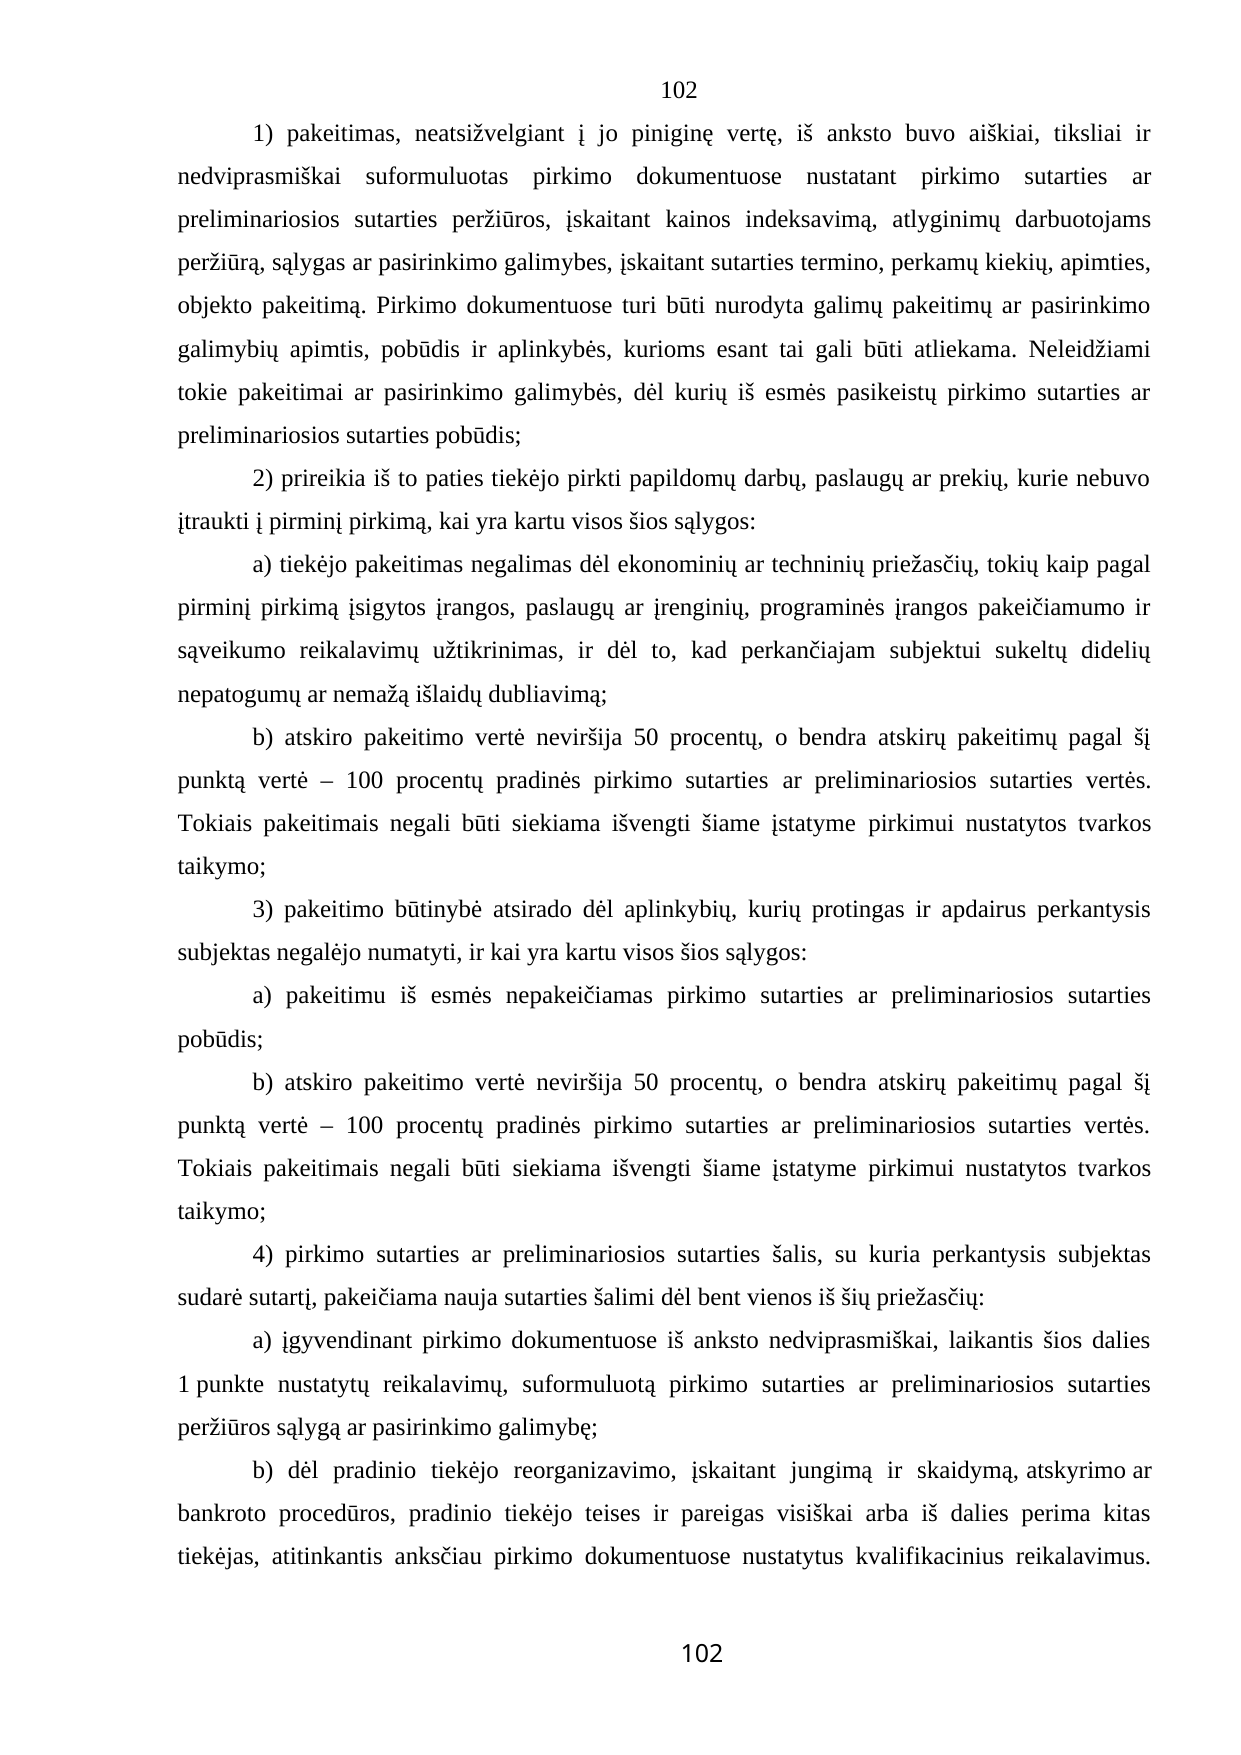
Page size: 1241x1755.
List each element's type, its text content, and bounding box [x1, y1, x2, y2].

text a) pakeitimu iš esmės nepakeičiamas pirkimo sutarties ar preliminariosios sutarties pobūdis; [177, 981, 1152, 1052]
text b) dėl pradinio tiekėjo reorganizavimo, įskaitant jungimą ir skaidymą, atskyrimo ar bankroto procedūros, pradinio tiekėjo teises ir pareigas visiškai arba iš dalies perima kitas tiekėjas, atitinkantis anksčiau pirkimo dokumentuose nustatytus kvalifikacinius reikalavimus. [177, 1455, 1152, 1570]
text 4) pirkimo sutarties ar preliminariosios sutarties šalis, su kuria perkantysis subjektas sudarė sutartį, pakeičiama nauja sutarties šalimi dėl bent vienos iš šių priežasčių: [177, 1239, 1152, 1311]
text a) tiekėjo pakeitimas negalimas dėl ekonominių ar techninių priežasčių, tokių kaip pagal pirminį pirkimą įsigytos įrangos, paslaugų ar įrenginių, programinės įrangos pakeičiamumo ir sąveikumo reikalavimų užtikrinimas, ir dėl to, kad perkančiajam subjektui sukeltų didelių nepatogumų ar nemažą išlaidų dubliavimą; [177, 549, 1152, 707]
text b) atskiro pakeitimo vertė neviršija 50 procentų, o bendra atskirų pakeitimų pagal šį punktą vertė – 100 procentų pradinės pirkimo sutarties ar preliminariosios sutarties vertės. Tokiais pakeitimais negali būti siekiama išvengti šiame įstatyme pirkimui nustatytos tvarkos taikymo; [177, 722, 1152, 880]
text b) atskiro pakeitimo vertė neviršija 50 procentų, o bendra atskirų pakeitimų pagal šį punktą vertė – 100 procentų pradinės pirkimo sutarties ar preliminariosios sutarties vertės. Tokiais pakeitimais negali būti siekiama išvengti šiame įstatyme pirkimui nustatytos tvarkos taikymo; [177, 1067, 1152, 1225]
text a) įgyvendinant pirkimo dokumentuose iš anksto nedviprasmiškai, laikantis šios dalies 1 punkte nustatytų reikalavimų, suformuluotą pirkimo sutarties ar preliminariosios sutarties peržiūros sąlygą ar pasirinkimo galimybę; [177, 1326, 1152, 1441]
text 2) prireikia iš to paties tiekėjo pirkti papildomų darbų, paslaugų ar prekių, kurie nebuvo įtraukti į pirminį pirkimą, kai yra kartu visos šios sąlygos: [177, 463, 1152, 535]
text 3) pakeitimo būtinybė atsirado dėl aplinkybių, kurių protingas ir apdairus perkantysis subjektas negalėjo numatyti, ir kai yra kartu visos šios sąlygos: [177, 894, 1152, 966]
text 1) pakeitimas, neatsižvelgiant į jo piniginę vertę, iš anksto buvo aiškiai, tiksliai ir nedviprasmiškai suformuluotas pirkimo dokumentuose nustatant pirkimo sutarties ar preliminariosios sutarties peržiūros, įskaitant kainos indeksavimą, atlyginimų darbuotojams peržiūrą, sąlygas ar pasirinkimo galimybes, įskaitant sutarties termino, perkamų kiekių, apimties, objekto pakeitimą. Pirkimo dokumentuose turi būti nurodyta galimų pakeitimų ar pasirinkimo galimybių apimtis, pobūdis ir aplinkybės, kurioms esant tai gali būti atliekama. Neleidžiami tokie pakeitimai ar pasirinkimo galimybės, dėl kurių iš esmės pasikeistų pirkimo sutarties ar preliminariosios sutarties pobūdis; [177, 118, 1152, 449]
